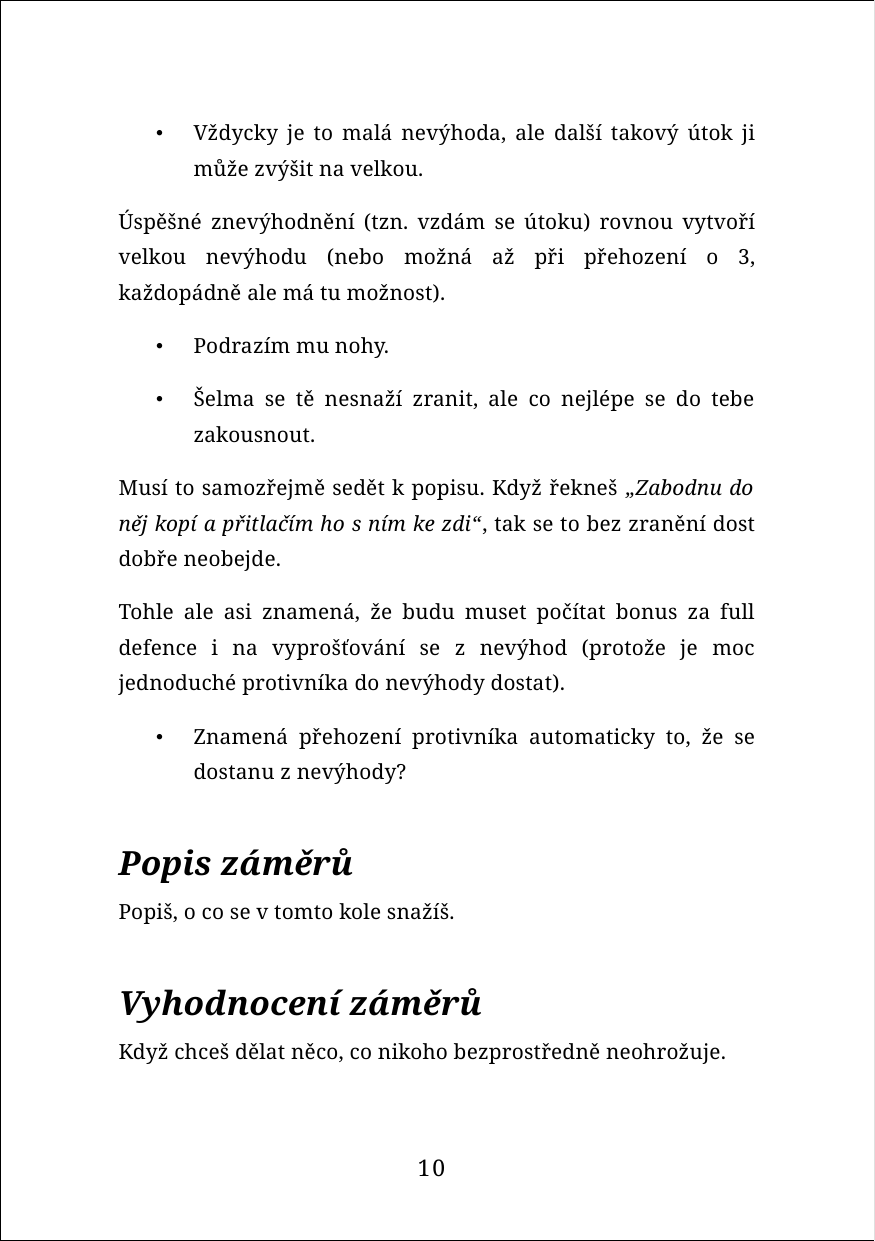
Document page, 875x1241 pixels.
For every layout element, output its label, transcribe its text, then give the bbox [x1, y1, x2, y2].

list Podrazím mu nohy. [156, 331, 756, 360]
text Úspěšné znevýhodnění (tzn. vzdám se útoku) rovnou vytvoří velkou nevýhodu (nebo možná až při přehození o 3, každopádně ale má tu možnost). [118, 207, 756, 306]
list Vždycky je to malá nevýhoda, ale další takový útok ji může zvýšit na velkou. [156, 118, 756, 182]
subtitle Vyhodnocení záměrů [118, 980, 756, 1026]
text Musí to samozřejmě sedět k popisu. Když řekneš „Zabodnu do něj kopí a přitlačím ho s ním ke zdi“, tak se to bez zranění dost dobře neobejde. [118, 473, 756, 573]
list Šelma se tě nesnaží zranit, ale co nejlépe se do tebe zakousnout. [156, 384, 756, 448]
text Když chceš dělat něco, co nikoho bezprostředně neohrožuje. [118, 1037, 756, 1066]
text Popiš, o co se v tomto kole snažíš. [118, 897, 756, 926]
text Tohle ale asi znamená, že budu muset počítat bonus za full defence i na vyprošťování se z nevýhod (protože je moc jednoduché protivníka do nevýhody dostat). [118, 597, 756, 697]
subtitle Popis záměrů [118, 840, 756, 886]
list Znamená přehození protivníka automaticky to, že se dostanu z nevýhody? [156, 722, 756, 786]
